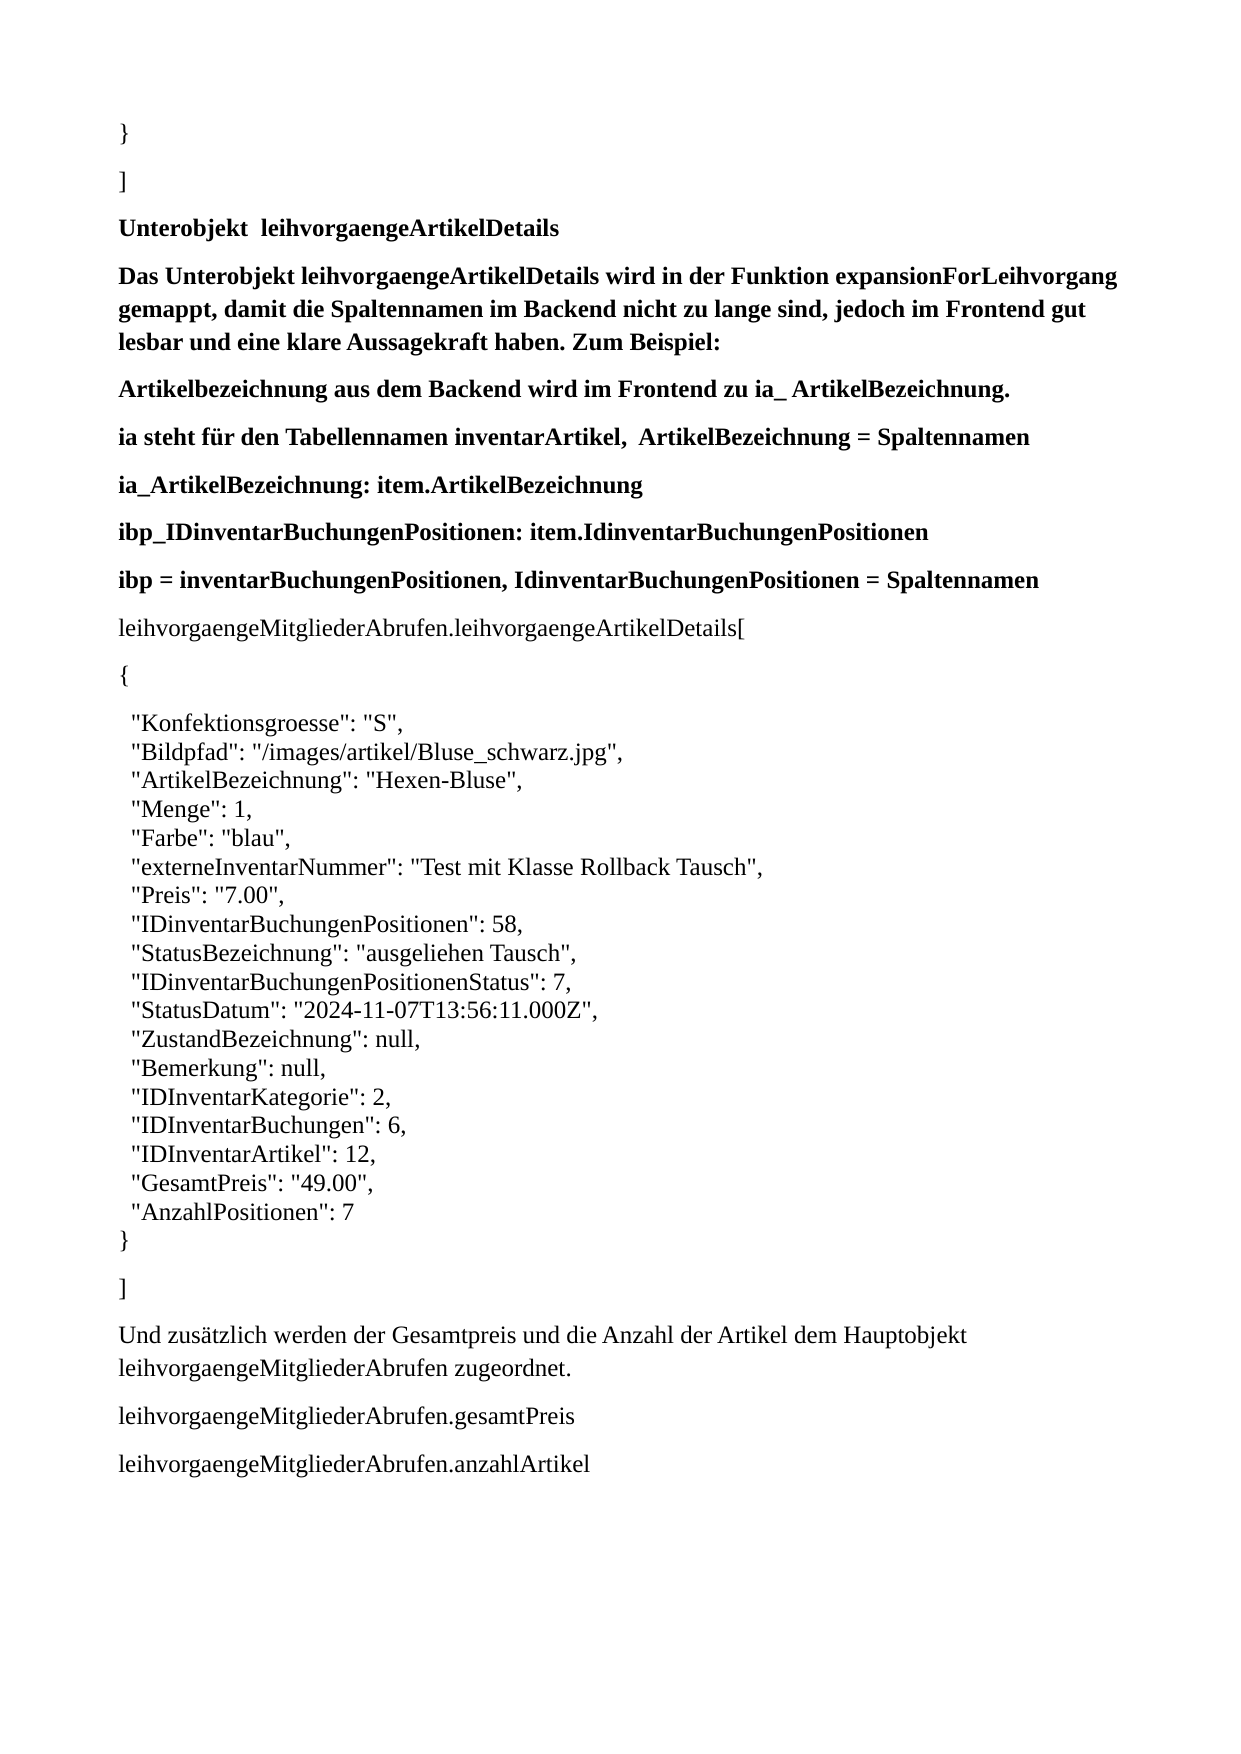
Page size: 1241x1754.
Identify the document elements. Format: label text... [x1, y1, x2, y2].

text ibp = inventarBuchungenPositionen, IdinventarBuchungenPositionen = Spaltennamen [118, 565, 1122, 594]
text ibp_IDinventarBuchungenPositionen: item.IdinventarBuchungenPositionen [118, 517, 1122, 546]
text "Farbe": "blau", [118, 823, 1122, 852]
text ia steht für den Tabellennamen inventarArtikel, ArtikelBezeichnung = Spaltennamen [118, 422, 1122, 451]
text "Menge": 1, [118, 794, 1122, 823]
text ia_ArtikelBezeichnung: item.ArtikelBezeichnung [118, 470, 1122, 498]
text "IDinventarBuchungenPositionen": 58, [118, 909, 1122, 938]
text "ArtikelBezeichnung": "Hexen-Bluse", [118, 765, 1122, 794]
text Artikelbezeichnung aus dem Backend wird im Frontend zu ia_ ArtikelBezeichnung. [118, 374, 1122, 403]
text "IDInventarKategorie": 2, [118, 1082, 1122, 1110]
text leihvorgaengeMitgliederAbrufen.anzahlArtikel [118, 1449, 1122, 1477]
text "IDInventarArtikel": 12, [118, 1139, 1122, 1168]
text "IDinventarBuchungenPositionenStatus": 7, [118, 967, 1122, 995]
text "AnzahlPositionen": 7 [118, 1197, 1122, 1225]
text "Bildpfad": "/images/artikel/Bluse_schwarz.jpg", [118, 737, 1122, 765]
text leihvorgaengeMitgliederAbrufen.leihvorgaengeArtikelDetails[ [118, 613, 1122, 641]
text { [118, 660, 1122, 689]
text ] [118, 1273, 1122, 1302]
text Das Unterobjekt leihvorgaengeArtikelDetails wird in der Funktion expansionForLeihvorgang gemappt, damit die Spaltennamen im Backend nicht zu lange sind, jedoch im Frontend gut lesbar und eine klare Aussagekraft haben. Zum Beispiel: [118, 261, 1122, 356]
text Unterobjekt leihvorgaengeArtikelDetails [118, 213, 1122, 242]
text } [118, 118, 1122, 147]
text "Konfektionsgroesse": "S", [118, 708, 1122, 737]
text } [118, 1225, 1122, 1254]
text "Bemerkung": null, [118, 1053, 1122, 1082]
text "ZustandBezeichnung": null, [118, 1024, 1122, 1053]
text "StatusBezeichnung": "ausgeliehen Tausch", [118, 938, 1122, 967]
text "externeInventarNummer": "Test mit Klasse Rollback Tausch", [118, 852, 1122, 880]
text ] [118, 166, 1122, 194]
text "StatusDatum": "2024-11-07T13:56:11.000Z", [118, 995, 1122, 1024]
text "Preis": "7.00", [118, 880, 1122, 909]
text "IDInventarBuchungen": 6, [118, 1110, 1122, 1139]
text Und zusätzlich werden der Gesamtpreis und die Anzahl der Artikel dem Hauptobjekt leihvorgaengeMitgliederAbrufen zugeordnet. [118, 1321, 1122, 1382]
text leihvorgaengeMitgliederAbrufen.gesamtPreis [118, 1401, 1122, 1430]
text "GesamtPreis": "49.00", [118, 1168, 1122, 1197]
